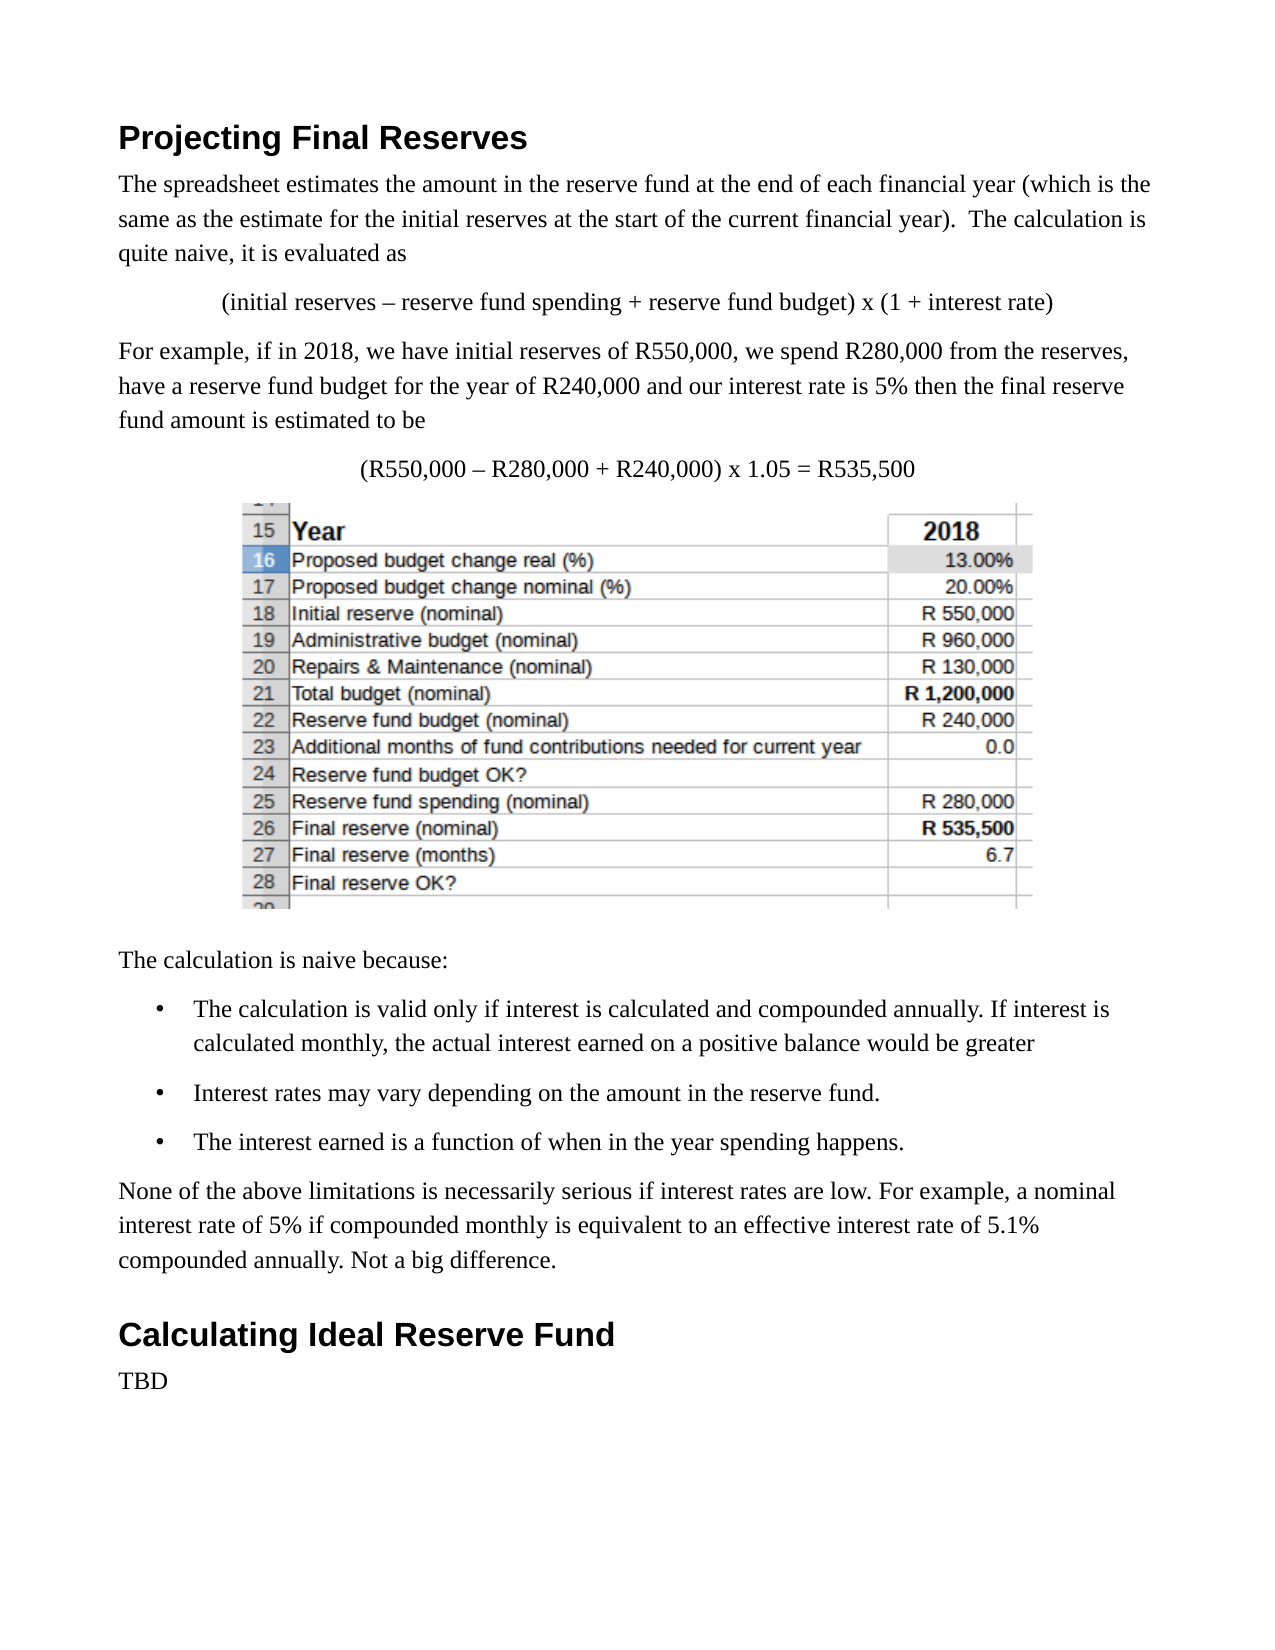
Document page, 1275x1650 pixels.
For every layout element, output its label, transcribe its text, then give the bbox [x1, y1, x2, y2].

text TBD [118, 1366, 1157, 1394]
subtitle Projecting Final Reserves [118, 118, 1157, 157]
text None of the above limitations is necessarily serious if interest rates are low. For example, a nominal interest rate of 5% if compounded monthly is equivalent to an effective interest rate of 5.1% compounded annually. Not a big difference. [118, 1176, 1157, 1273]
text The spreadsheet estimates the amount in the reserve fund at the end of each financial year (which is the same as the estimate for the initial reserves at the start of the current financial year). The calculation is quite naive, it is evaluated as [118, 169, 1157, 267]
list Interest rates may vary depending on the amount in the reserve fund. [156, 1078, 1157, 1106]
text The calculation is naive because: [118, 945, 1157, 974]
text (initial reserves – reserve fund spending + reserve fund budget) x (1 + interest rate) [118, 287, 1157, 316]
text For example, if in 2018, we have initial reserves of R550,000, we spend R280,000 from the reserves, have a reserve fund budget for the year of R240,000 and our interest rate is 5% then the final reserve fund amount is estimated to be [118, 336, 1157, 434]
picture [242, 503, 1033, 909]
text (R550,000 – R280,000 + R240,000) x 1.05 = R535,500 [118, 454, 1157, 483]
subtitle Calculating Ideal Reserve Fund [118, 1314, 1157, 1353]
list The calculation is valid only if interest is calculated and compounded annually. If interest is calculated monthly, the actual interest earned on a positive balance would be greater [156, 994, 1157, 1057]
list The interest earned is a function of when in the year spending happens. [156, 1127, 1157, 1155]
